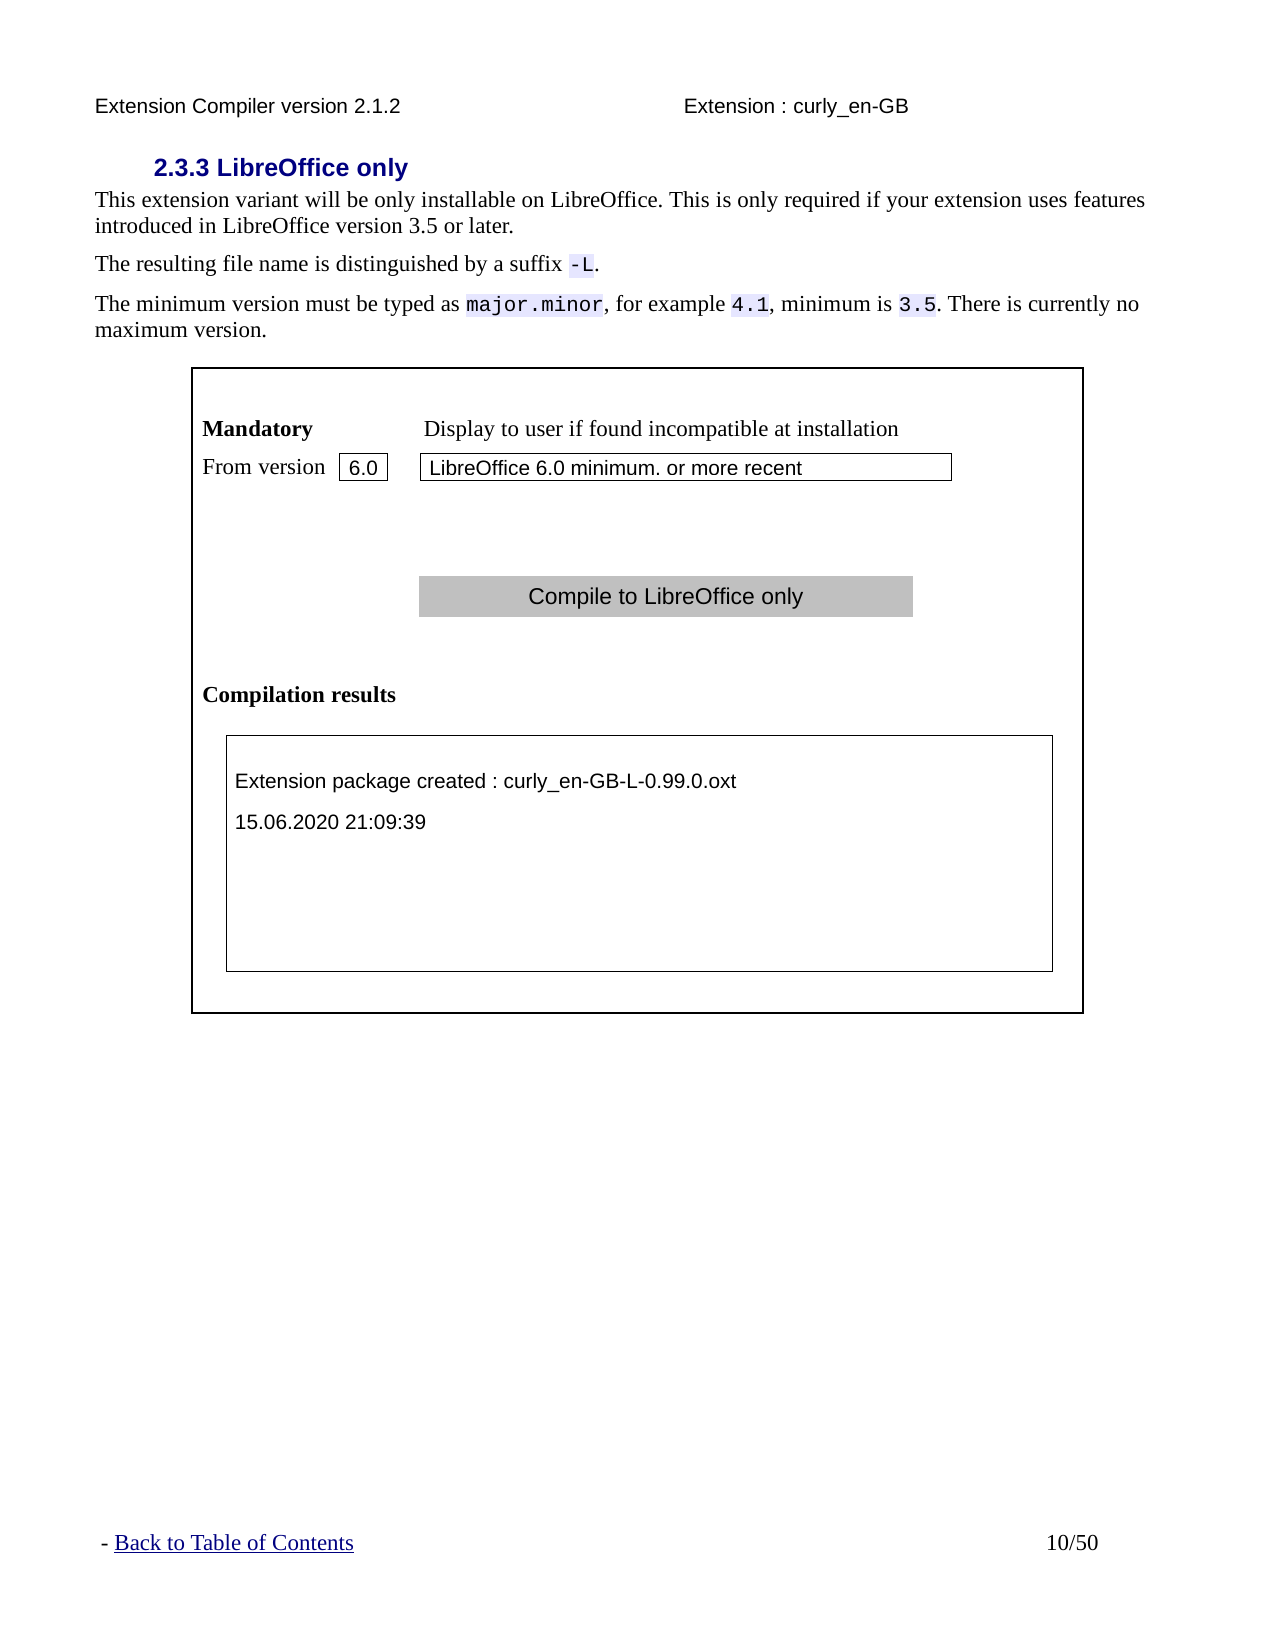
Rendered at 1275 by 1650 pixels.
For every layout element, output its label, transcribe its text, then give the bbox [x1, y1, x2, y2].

text The resulting file name is distinguished by a suffix -L. [94, 251, 1181, 278]
text [952, 454, 1073, 480]
text The minimum version must be typed as major.minor, for example 4.1, minimum is 3.5. There is currently no maximum version. [94, 290, 1181, 343]
text Compilation results [202, 682, 1073, 708]
text Mandatory Display to user if found incompatible at installation [202, 416, 1073, 442]
subtitle LibreOffice only [153, 153, 1181, 181]
text From version [202, 454, 339, 480]
text This extension variant will be only installable on LibreOffice. This is only required if your extension uses features introduced in LibreOffice version 3.5 or later. [94, 187, 1181, 238]
text [388, 454, 420, 480]
